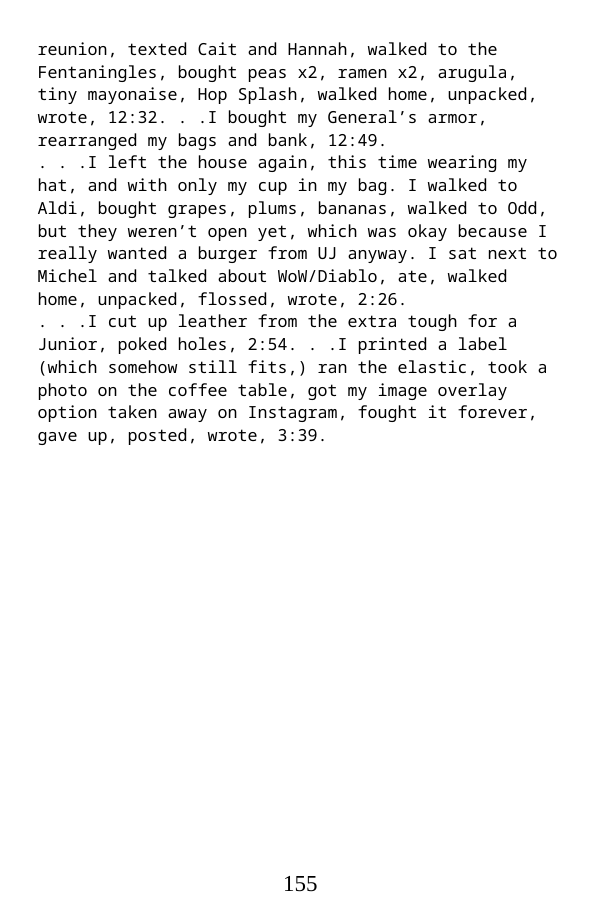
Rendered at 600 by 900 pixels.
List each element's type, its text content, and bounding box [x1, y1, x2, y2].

text . . .I left the house again, this time wearing my hat, and with only my cup in my bag. I walked to Aldi, bought grapes, plums, bananas, walked to Odd, but they weren’t open yet, which was okay because I really wanted a burger from UJ anyway. I sat next to Michel and talked about WoW/Diablo, ate, walked home, unpacked, flossed, wrote, 2:26. [37, 151, 562, 310]
text . . .I cut up leather from the extra tough for a Junior, poked holes, 2:54. . .I printed a label (which somehow still fits,) ran the elastic, took a photo on the coffee table, got my image overlay option taken away on Instagram, fought it forever, gave up, posted, wrote, 3:39. [37, 310, 562, 446]
text reunion, texted Cait and Hannah, walked to the Fentaningles, bought peas x2, ramen x2, arugula, tiny mayonaise, Hop Splash, walked home, unpacked, wrote, 12:32. . .I bought my General’s armor, rearranged my bags and bank, 12:49. [37, 37, 562, 151]
